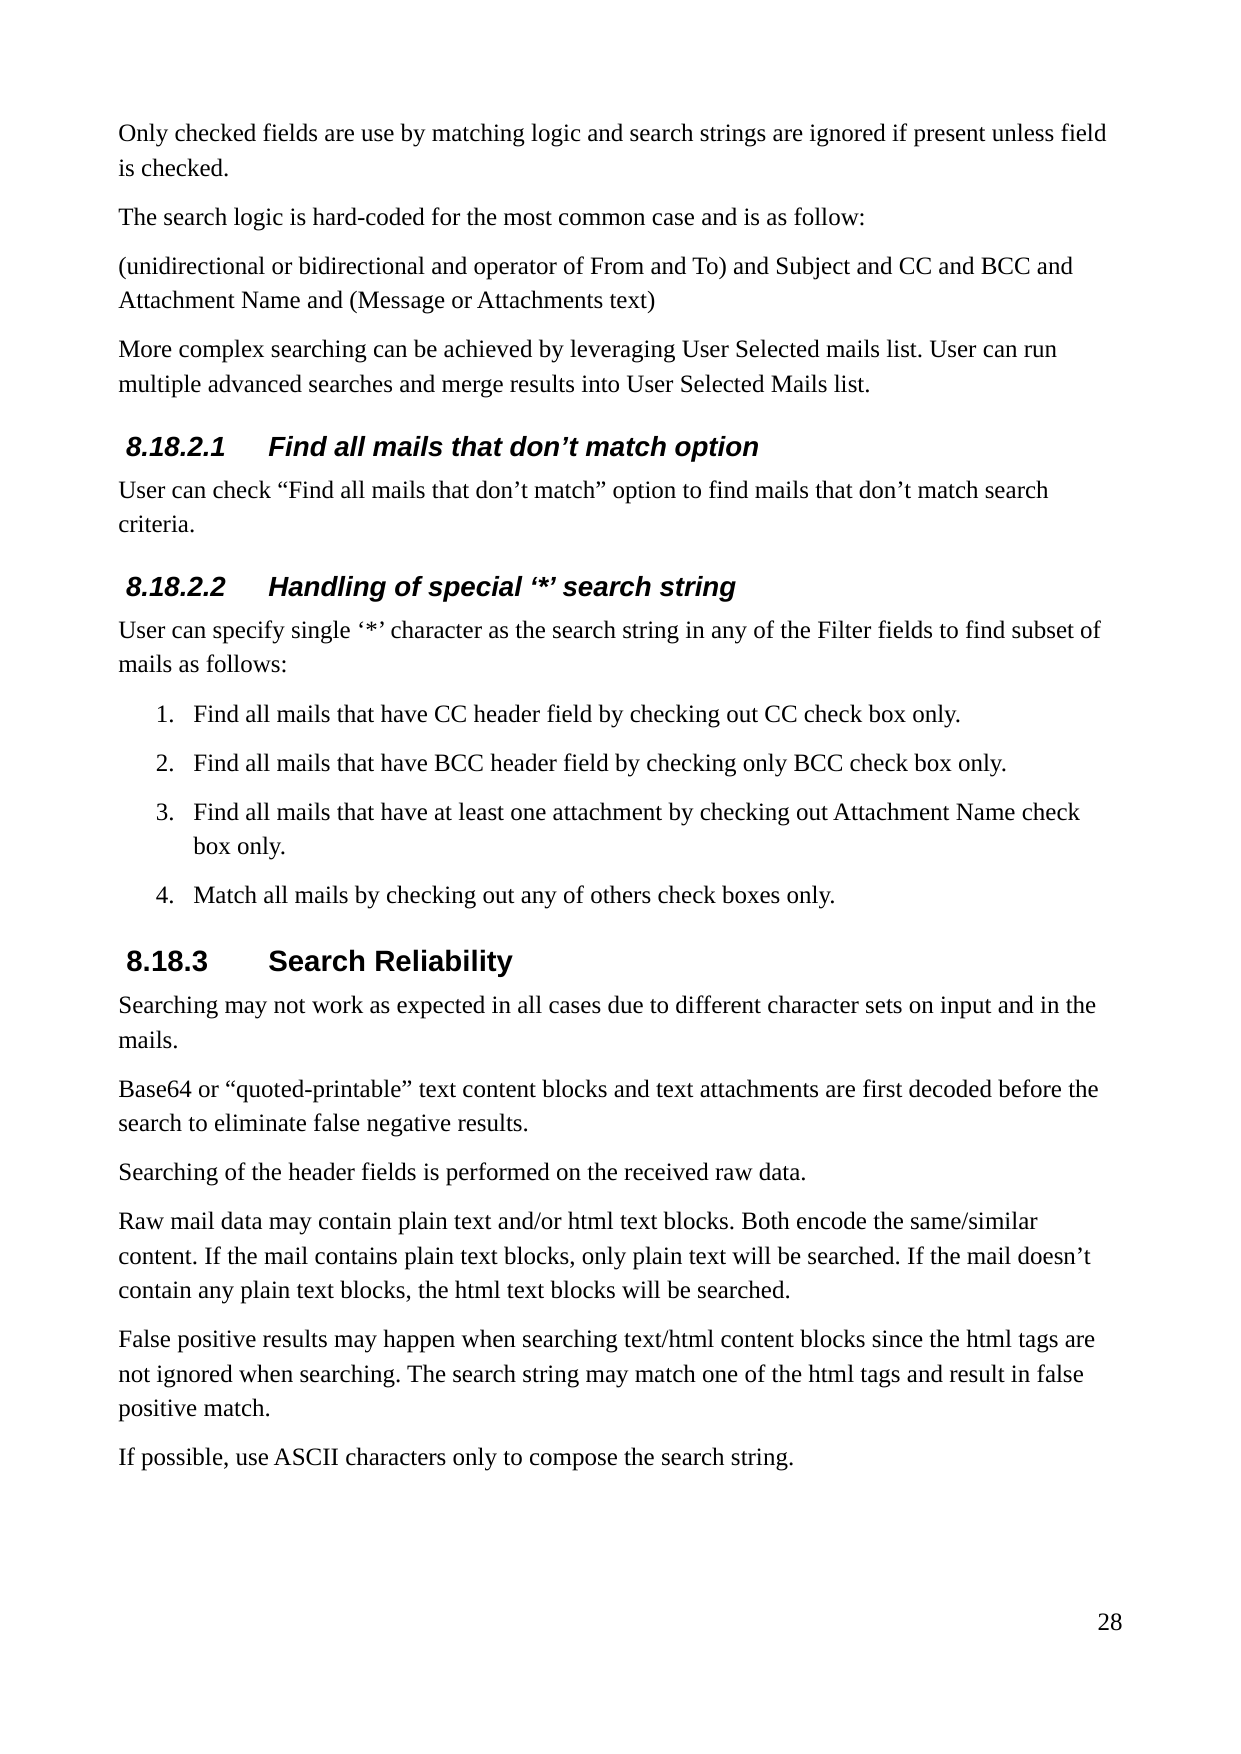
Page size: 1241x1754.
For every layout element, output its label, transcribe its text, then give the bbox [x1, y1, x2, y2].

text Searching may not work as expected in all cases due to different character sets on input and in the mails. [118, 990, 1122, 1053]
text Searching of the header fields is performed on the received raw data. [118, 1157, 1122, 1186]
text The search logic is hard-coded for the most common case and is as follow: [118, 202, 1122, 230]
text Base64 or “quoted-printable” text content blocks and text attachments are first decoded before the search to eliminate false negative results. [118, 1074, 1122, 1137]
subtitle Find all mails that don’t match option [118, 430, 1122, 462]
list Find all mails that have at least one attachment by checking out Attachment Name check box only. [156, 797, 1122, 860]
subtitle Handling of special ‘*’ search string [118, 571, 1122, 603]
subtitle Search Reliability [118, 944, 1122, 978]
text User can specify single ‘*’ character as the search string in any of the Filter fields to find subset of mails as follows: [118, 615, 1122, 678]
list Match all mails by checking out any of others check boxes only. [156, 880, 1122, 909]
text False positive results may happen when searching text/html content blocks since the html tags are not ignored when searching. The search string may match one of the html tags and result in false positive match. [118, 1324, 1122, 1422]
text Raw mail data may contain plain text and/or html text blocks. Both encode the same/similar content. If the mail contains plain text blocks, only plain text will be searched. If the mail doesn’t contain any plain text blocks, the html text blocks will be searched. [118, 1206, 1122, 1304]
text (unidirectional or bidirectional and operator of From and To) and Subject and CC and BCC and Attachment Name and (Message or Attachments text) [118, 251, 1122, 314]
text User can check “Find all mails that don’t match” option to find mails that don’t match search criteria. [118, 475, 1122, 538]
text More complex searching can be achieved by leveraging User Selected mails list. User can run multiple advanced searches and merge results into User Selected Mails list. [118, 334, 1122, 397]
text If possible, use ASCII characters only to compose the search string. [118, 1442, 1122, 1471]
list Find all mails that have BCC header field by checking only BCC check box only. [156, 748, 1122, 776]
text Only checked fields are use by matching logic and search strings are ignored if present unless field is checked. [118, 118, 1122, 181]
list Find all mails that have CC header field by checking out CC check box only. [156, 699, 1122, 727]
